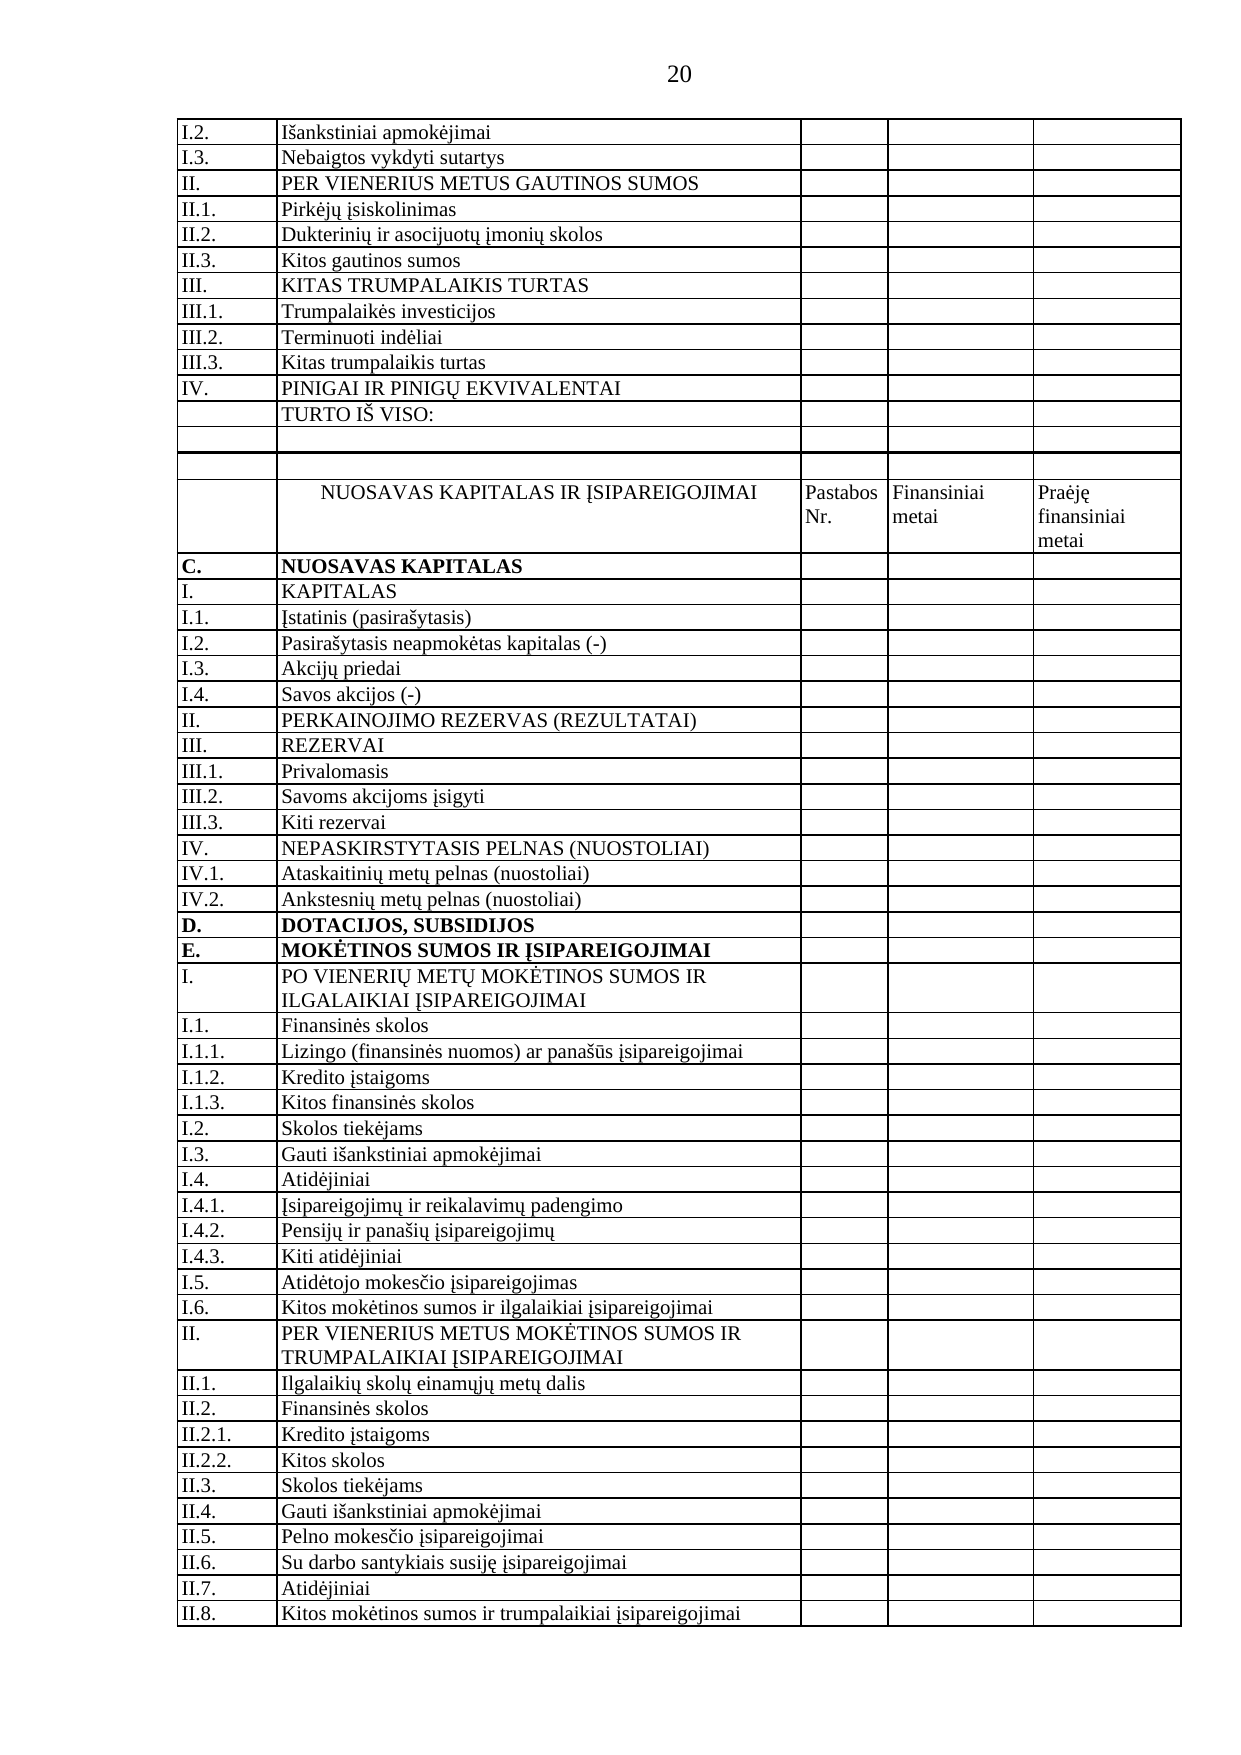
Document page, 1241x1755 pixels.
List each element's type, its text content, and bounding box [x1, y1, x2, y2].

table_cell [802, 836, 887, 860]
table_cell II.1. [178, 1371, 276, 1395]
table_cell [278, 427, 800, 451]
table_cell Gauti išankstiniai apmokėjimai [278, 1499, 800, 1523]
table_cell [1034, 222, 1180, 246]
table_cell [802, 1601, 887, 1625]
table_cell NUOSAVAS KAPITALAS IR ĮSIPAREIGOJIMAI [278, 480, 800, 552]
table_cell [802, 1473, 887, 1497]
table_cell II. [178, 708, 276, 732]
table_cell Terminuoti indėliai [278, 325, 800, 349]
table_cell Įsipareigojimų ir reikalavimų padengimo [278, 1193, 800, 1217]
table_cell [1034, 1167, 1180, 1191]
table_cell [1034, 299, 1180, 323]
table_cell IV. [178, 376, 276, 400]
table_cell [1034, 273, 1180, 297]
table_cell [1034, 810, 1180, 834]
table_cell I.1. [178, 605, 276, 629]
table_cell [889, 964, 1033, 1012]
table_cell I.4. [178, 1167, 276, 1191]
table_cell [802, 554, 887, 578]
table_cell [889, 1193, 1033, 1217]
table_cell [1034, 913, 1180, 937]
table_cell II.8. [178, 1601, 276, 1625]
table_cell [802, 1244, 887, 1268]
table_cell I.2. [178, 631, 276, 655]
table_cell [802, 120, 887, 144]
table_cell [889, 273, 1033, 297]
table_cell [889, 887, 1033, 911]
table_cell Skolos tiekėjams [278, 1473, 800, 1497]
table_cell [802, 1270, 887, 1294]
table_cell C. [178, 554, 276, 578]
table_cell [889, 631, 1033, 655]
table_cell [889, 682, 1033, 706]
table_cell II.4. [178, 1499, 276, 1523]
table_cell [889, 938, 1033, 962]
table_cell [1034, 145, 1180, 169]
table_cell I.3. [178, 145, 276, 169]
table_cell [889, 1601, 1033, 1625]
table_cell [889, 1422, 1033, 1446]
table_cell PERKAINOJIMO REZERVAS (REZULTATAI) [278, 708, 800, 732]
table_cell [802, 887, 887, 911]
table_cell [802, 964, 887, 1012]
table_cell [1034, 1295, 1180, 1319]
table_cell I.2. [178, 120, 276, 144]
table_cell III.2. [178, 785, 276, 808]
table_cell [889, 605, 1033, 629]
table_cell I. [178, 580, 276, 603]
table_cell [889, 656, 1033, 680]
table_cell [178, 427, 276, 451]
table_cell MOKĖTINOS SUMOS IR ĮSIPAREIGOJIMAI [278, 938, 800, 962]
table_cell [802, 1295, 887, 1319]
table_cell [802, 708, 887, 732]
table_cell I.1. [178, 1013, 276, 1037]
table_cell [802, 1576, 887, 1600]
table_cell [889, 427, 1033, 451]
table_cell [802, 1193, 887, 1217]
table_cell E. [178, 938, 276, 962]
table_cell Kitas trumpalaikis turtas [278, 350, 800, 374]
table_cell [1034, 454, 1180, 478]
table_cell [802, 759, 887, 783]
table_cell Finansinės skolos [278, 1396, 800, 1420]
table_cell I.3. [178, 656, 276, 680]
table_cell [889, 580, 1033, 603]
table_cell [802, 580, 887, 603]
table_cell Pastabos Nr. [802, 480, 887, 552]
table_cell DOTACIJOS, SUBSIDIJOS [278, 913, 800, 937]
table_cell [889, 836, 1033, 860]
table_cell [1034, 1013, 1180, 1037]
table_cell [889, 913, 1033, 937]
table_cell II.2. [178, 222, 276, 246]
table_cell [889, 1550, 1033, 1574]
table_cell Pensijų ir panašių įsipareigojimų [278, 1218, 800, 1242]
table_cell [802, 197, 887, 221]
table_cell [802, 656, 887, 680]
table_cell Kitos mokėtinos sumos ir ilgalaikiai įsipareigojimai [278, 1295, 800, 1319]
table_cell [802, 1218, 887, 1242]
table_cell [802, 631, 887, 655]
table_cell Dukterinių ir asocijuotų įmonių skolos [278, 222, 800, 246]
table_cell [802, 1550, 887, 1574]
table_cell [802, 1396, 887, 1420]
table_cell [1034, 733, 1180, 757]
table_cell [802, 171, 887, 195]
table_cell [889, 120, 1033, 144]
table_cell [1034, 350, 1180, 374]
table_cell [802, 299, 887, 323]
table_cell [1034, 1550, 1180, 1574]
table_cell NUOSAVAS KAPITALAS [278, 554, 800, 578]
table_cell [889, 810, 1033, 834]
table_cell [1034, 682, 1180, 706]
table_cell [1034, 120, 1180, 144]
table_cell [889, 1371, 1033, 1395]
table_cell [802, 350, 887, 374]
table_cell [889, 1090, 1033, 1114]
table_cell [889, 1218, 1033, 1242]
table_cell III. [178, 733, 276, 757]
table_cell [802, 248, 887, 272]
table_cell III.1. [178, 759, 276, 783]
table_cell [1034, 1065, 1180, 1089]
table_cell Kredito įstaigoms [278, 1065, 800, 1089]
table_cell Pelno mokesčio įsipareigojimai [278, 1525, 800, 1548]
table_cell II.2.1. [178, 1422, 276, 1446]
table_cell [889, 197, 1033, 221]
table_cell [1034, 708, 1180, 732]
table_cell I.1.1. [178, 1039, 276, 1063]
table_cell [889, 350, 1033, 374]
table_cell [889, 1499, 1033, 1523]
table_cell [1034, 1218, 1180, 1242]
table_cell [1034, 836, 1180, 860]
table_cell [889, 299, 1033, 323]
table_cell I.4.2. [178, 1218, 276, 1242]
table_cell [802, 273, 887, 297]
table_cell [1034, 402, 1180, 426]
table_cell [1034, 325, 1180, 349]
table_cell II.6. [178, 1550, 276, 1574]
table_cell [278, 454, 800, 478]
table_cell I.4.1. [178, 1193, 276, 1217]
table_cell III.3. [178, 350, 276, 374]
table_cell Pasirašytasis neapmokėtas kapitalas (-) [278, 631, 800, 655]
table_cell [889, 1039, 1033, 1063]
table_cell [802, 913, 887, 937]
table_cell [802, 145, 887, 169]
table_cell [178, 454, 276, 478]
table_cell [1034, 1473, 1180, 1497]
table_cell TURTO IŠ VISO: [278, 402, 800, 426]
table_cell [802, 1422, 887, 1446]
table_cell [889, 1396, 1033, 1420]
table_cell III.1. [178, 299, 276, 323]
table_cell IV. [178, 836, 276, 860]
table_cell [802, 1116, 887, 1140]
table_cell [889, 1065, 1033, 1089]
table_cell Atidėjiniai [278, 1576, 800, 1600]
table_cell [1034, 554, 1180, 578]
table_cell I.5. [178, 1270, 276, 1294]
table_cell [1034, 171, 1180, 195]
table_cell Praėję finansiniai metai [1034, 480, 1180, 552]
table_cell IV.1. [178, 861, 276, 885]
table_cell [802, 1525, 887, 1548]
table_cell [802, 1142, 887, 1166]
table_cell Ilgalaikių skolų einamųjų metų dalis [278, 1371, 800, 1395]
table_cell [802, 682, 887, 706]
table_cell Trumpalaikės investicijos [278, 299, 800, 323]
table_cell [178, 402, 276, 426]
table_cell III.3. [178, 810, 276, 834]
table_cell [1034, 861, 1180, 885]
table_cell [889, 248, 1033, 272]
table_cell [1034, 1321, 1180, 1369]
table_cell Nebaigtos vykdyti sutartys [278, 145, 800, 169]
table_cell [889, 1244, 1033, 1268]
table_cell I.4. [178, 682, 276, 706]
table_cell III.2. [178, 325, 276, 349]
table_cell [802, 427, 887, 451]
table_cell [802, 1499, 887, 1523]
table_cell Ankstesnių metų pelnas (nuostoliai) [278, 887, 800, 911]
table_cell Kredito įstaigoms [278, 1422, 800, 1446]
table_cell II.5. [178, 1525, 276, 1548]
table_cell D. [178, 913, 276, 937]
table_cell [1034, 427, 1180, 451]
table_cell Su darbo santykiais susiję įsipareigojimai [278, 1550, 800, 1574]
table_cell [889, 1116, 1033, 1140]
table_cell Kitos finansinės skolos [278, 1090, 800, 1114]
table_cell Atidėtojo mokesčio įsipareigojimas [278, 1270, 800, 1294]
table_cell [889, 861, 1033, 885]
table_cell [802, 1090, 887, 1114]
table_cell II. [178, 171, 276, 195]
table_cell Pirkėjų įsiskolinimas [278, 197, 800, 221]
table_cell [889, 1142, 1033, 1166]
table_cell Savos akcijos (-) [278, 682, 800, 706]
table_cell [1034, 1116, 1180, 1140]
table_cell Savoms akcijoms įsigyti [278, 785, 800, 808]
table_cell [1034, 1499, 1180, 1523]
table_cell [889, 1167, 1033, 1191]
table_cell [1034, 197, 1180, 221]
table_cell [802, 810, 887, 834]
table_cell [889, 733, 1033, 757]
table_cell [1034, 1422, 1180, 1446]
table_cell [889, 1473, 1033, 1497]
table_cell Gauti išankstiniai apmokėjimai [278, 1142, 800, 1166]
table_cell I.3. [178, 1142, 276, 1166]
table_cell II.1. [178, 197, 276, 221]
table_cell [1034, 1396, 1180, 1420]
table_cell IV.2. [178, 887, 276, 911]
table_cell I.4.3. [178, 1244, 276, 1268]
table_cell [1034, 248, 1180, 272]
table_cell [889, 222, 1033, 246]
table_cell PO VIENERIŲ METŲ MOKĖTINOS SUMOS IR ILGALAIKIAI ĮSIPAREIGOJIMAI [278, 964, 800, 1012]
table_cell PER VIENERIUS METUS MOKĖTINOS SUMOS IR TRUMPALAIKIAI ĮSIPAREIGOJIMAI [278, 1321, 800, 1369]
table_cell [802, 1448, 887, 1472]
table_cell Kiti rezervai [278, 810, 800, 834]
table_cell [1034, 759, 1180, 783]
table_cell [802, 1065, 887, 1089]
table_cell [889, 759, 1033, 783]
table_cell [802, 454, 887, 478]
table_cell [889, 1448, 1033, 1472]
table_cell [802, 733, 887, 757]
table_cell [1034, 631, 1180, 655]
table_cell Akcijų priedai [278, 656, 800, 680]
table_cell [802, 605, 887, 629]
table_cell [1034, 938, 1180, 962]
table_cell Finansinės skolos [278, 1013, 800, 1037]
table_cell [889, 325, 1033, 349]
table_cell [889, 785, 1033, 808]
table_cell Privalomasis [278, 759, 800, 783]
table_cell I. [178, 964, 276, 1012]
table_cell [802, 376, 887, 400]
table_cell [1034, 605, 1180, 629]
table_cell [1034, 580, 1180, 603]
table_cell PINIGAI IR PINIGŲ EKVIVALENTAI [278, 376, 800, 400]
table_cell [889, 145, 1033, 169]
table_cell III. [178, 273, 276, 297]
table_cell [802, 325, 887, 349]
table_cell Kitos skolos [278, 1448, 800, 1472]
table_cell REZERVAI [278, 733, 800, 757]
table_cell [802, 222, 887, 246]
table_cell [1034, 1244, 1180, 1268]
table_cell Išankstiniai apmokėjimai [278, 120, 800, 144]
table_cell [802, 861, 887, 885]
table_cell II.2. [178, 1396, 276, 1420]
table_cell II.7. [178, 1576, 276, 1600]
table_cell [1034, 1448, 1180, 1472]
table_cell I.6. [178, 1295, 276, 1319]
table_cell [1034, 887, 1180, 911]
table_cell [1034, 1371, 1180, 1395]
table_cell [802, 785, 887, 808]
table_cell [889, 402, 1033, 426]
table_cell [1034, 1525, 1180, 1548]
table_cell [1034, 656, 1180, 680]
table_cell [1034, 1270, 1180, 1294]
table_cell [802, 938, 887, 962]
table_cell [889, 1295, 1033, 1319]
table_cell [889, 554, 1033, 578]
table_cell Kitos mokėtinos sumos ir trumpalaikiai įsipareigojimai [278, 1601, 800, 1625]
table_cell KAPITALAS [278, 580, 800, 603]
table_cell Skolos tiekėjams [278, 1116, 800, 1140]
table_cell [178, 480, 276, 552]
table_cell II. [178, 1321, 276, 1369]
table_cell [802, 1321, 887, 1369]
table_cell KITAS TRUMPALAIKIS TURTAS [278, 273, 800, 297]
table_cell Įstatinis (pasirašytasis) [278, 605, 800, 629]
table_cell [1034, 1601, 1180, 1625]
table_cell NEPASKIRSTYTASIS PELNAS (NUOSTOLIAI) [278, 836, 800, 860]
table_cell II.2.2. [178, 1448, 276, 1472]
table_cell Atidėjiniai [278, 1167, 800, 1191]
table_cell Finansiniai metai [889, 480, 1033, 552]
table_cell [802, 1039, 887, 1063]
table_cell [802, 1167, 887, 1191]
table_cell [1034, 1039, 1180, 1063]
table_cell [889, 454, 1033, 478]
table_cell [889, 171, 1033, 195]
table_cell [889, 708, 1033, 732]
table_cell [889, 376, 1033, 400]
table_cell [889, 1013, 1033, 1037]
table_cell [1034, 964, 1180, 1012]
table_cell [1034, 1142, 1180, 1166]
table_cell [802, 1371, 887, 1395]
table_cell [802, 1013, 887, 1037]
table_cell [1034, 376, 1180, 400]
table_cell [802, 402, 887, 426]
table_cell II.3. [178, 1473, 276, 1497]
table_cell I.1.3. [178, 1090, 276, 1114]
table_cell I.2. [178, 1116, 276, 1140]
table_cell PER VIENERIUS METUS GAUTINOS SUMOS [278, 171, 800, 195]
table_cell Lizingo (finansinės nuomos) ar panašūs įsipareigojimai [278, 1039, 800, 1063]
table_cell Kitos gautinos sumos [278, 248, 800, 272]
table_cell [1034, 1193, 1180, 1217]
table_cell I.1.2. [178, 1065, 276, 1089]
table_cell II.3. [178, 248, 276, 272]
table_cell [1034, 1576, 1180, 1600]
table_cell [1034, 785, 1180, 808]
table_cell Kiti atidėjiniai [278, 1244, 800, 1268]
table_cell [1034, 1090, 1180, 1114]
table_cell [889, 1270, 1033, 1294]
table_cell Ataskaitinių metų pelnas (nuostoliai) [278, 861, 800, 885]
table_cell [889, 1525, 1033, 1548]
table_cell [889, 1321, 1033, 1369]
table_cell [889, 1576, 1033, 1600]
